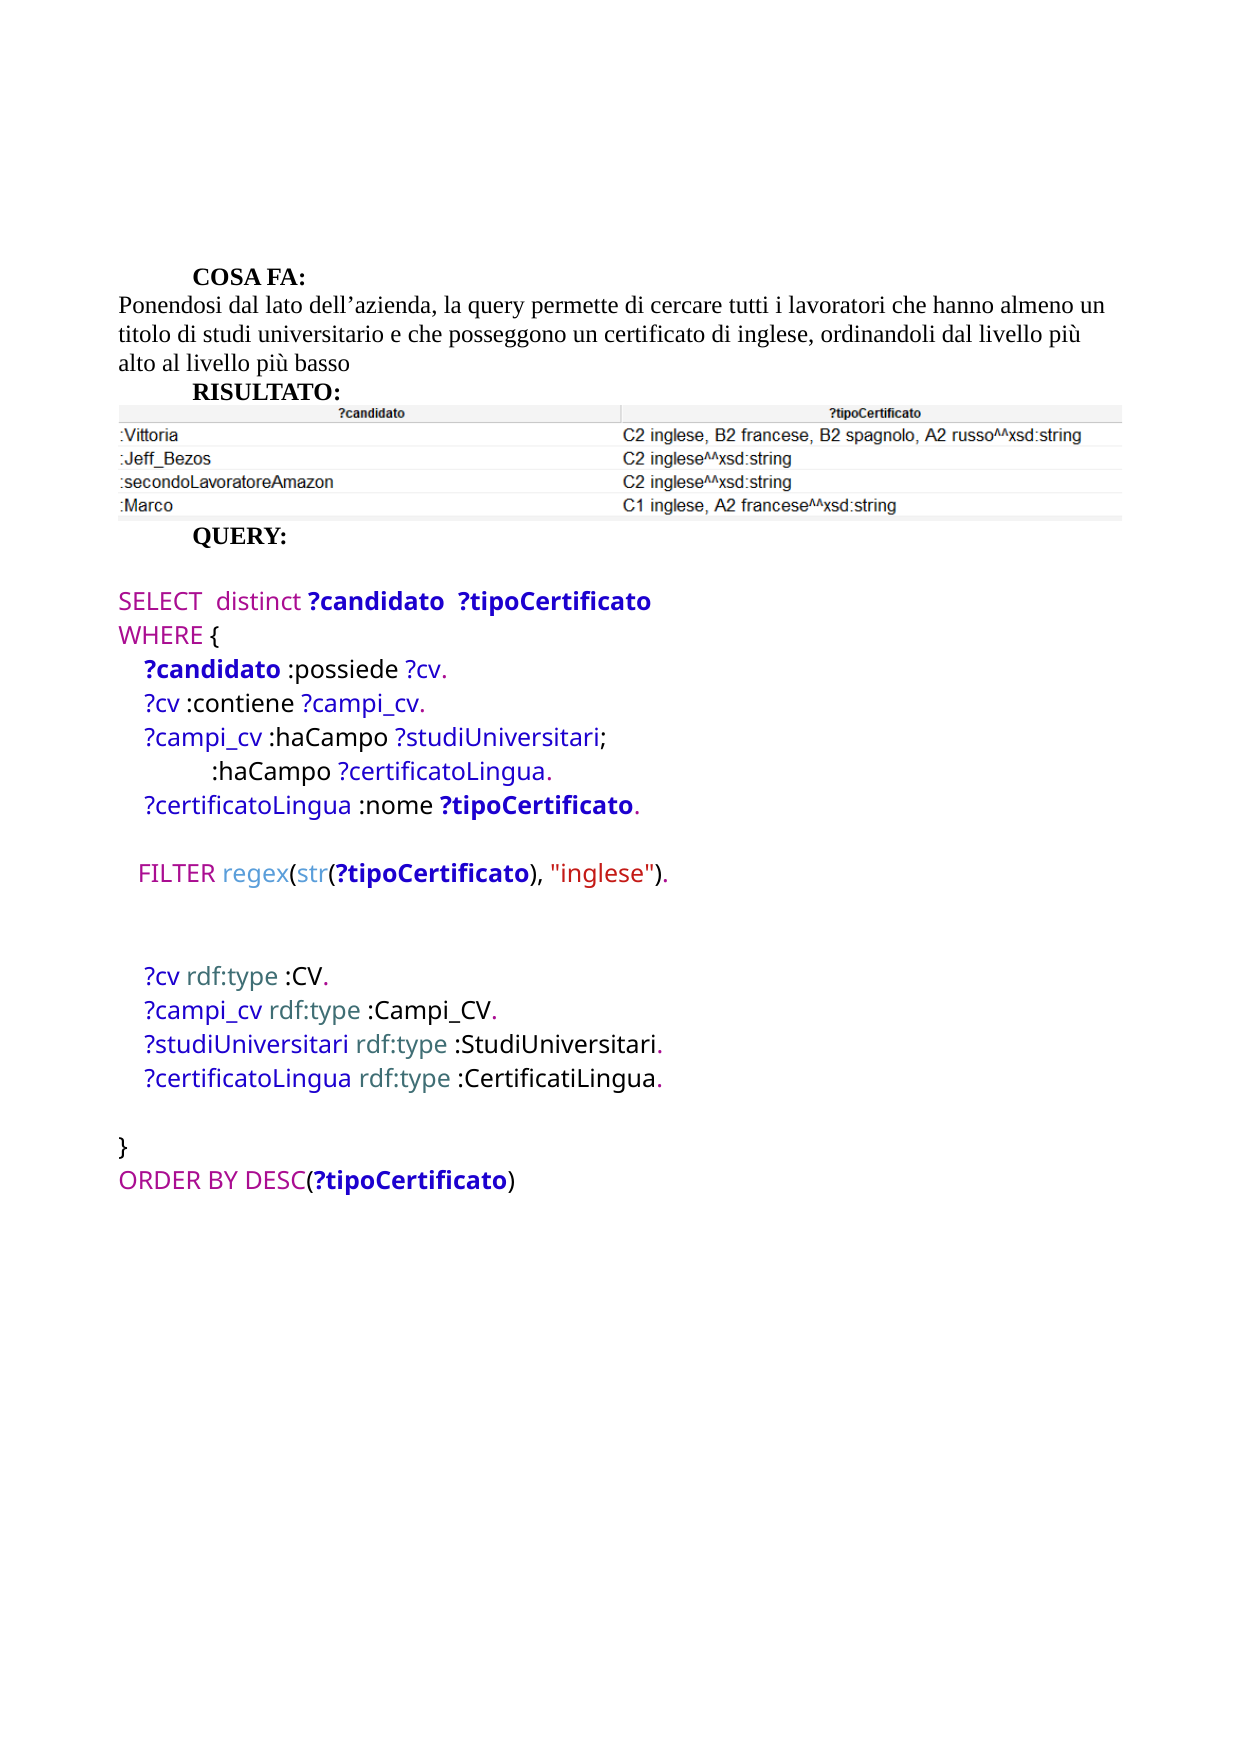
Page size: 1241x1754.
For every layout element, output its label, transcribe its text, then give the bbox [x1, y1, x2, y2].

text ?candidato :possiede ?cv. [118, 652, 1122, 686]
text RISULTATO: [118, 377, 1122, 405]
text ?campi_cv :haCampo ?studiUniversitari; [118, 720, 1122, 754]
text WHERE { [118, 618, 1122, 652]
text ?certificatoLingua :nome ?tipoCertificato. [118, 788, 1122, 822]
text QUERY: [118, 521, 1122, 549]
text ?studiUniversitari rdf:type :StudiUniversitari. [118, 1026, 1122, 1061]
text SELECT distinct ?candidato ?tipoCertificato [118, 584, 1122, 618]
text ?campi_cv rdf:type :Campi_CV. [118, 992, 1122, 1026]
text ?cv rdf:type :CV. [118, 958, 1122, 992]
text FILTER regex(str(?tipoCertificato), "inglese"). [118, 856, 1122, 890]
text ?cv :contiene ?campi_cv. [118, 686, 1122, 720]
text Ponendosi dal lato dell’azienda, la query permette di cercare tutti i lavoratori che hanno almeno un titolo di studi universitario e che posseggono un certificato di inglese, ordinandoli dal livello più alto al livello più basso [118, 291, 1122, 377]
text :haCampo ?certificatoLingua. [118, 754, 1122, 788]
text ?certificatoLingua rdf:type :CertificatiLingua. [118, 1061, 1122, 1094]
text COSA FA: [118, 262, 1122, 291]
text } [118, 1129, 1122, 1163]
text ORDER BY DESC(?tipoCertificato) [118, 1163, 1122, 1197]
